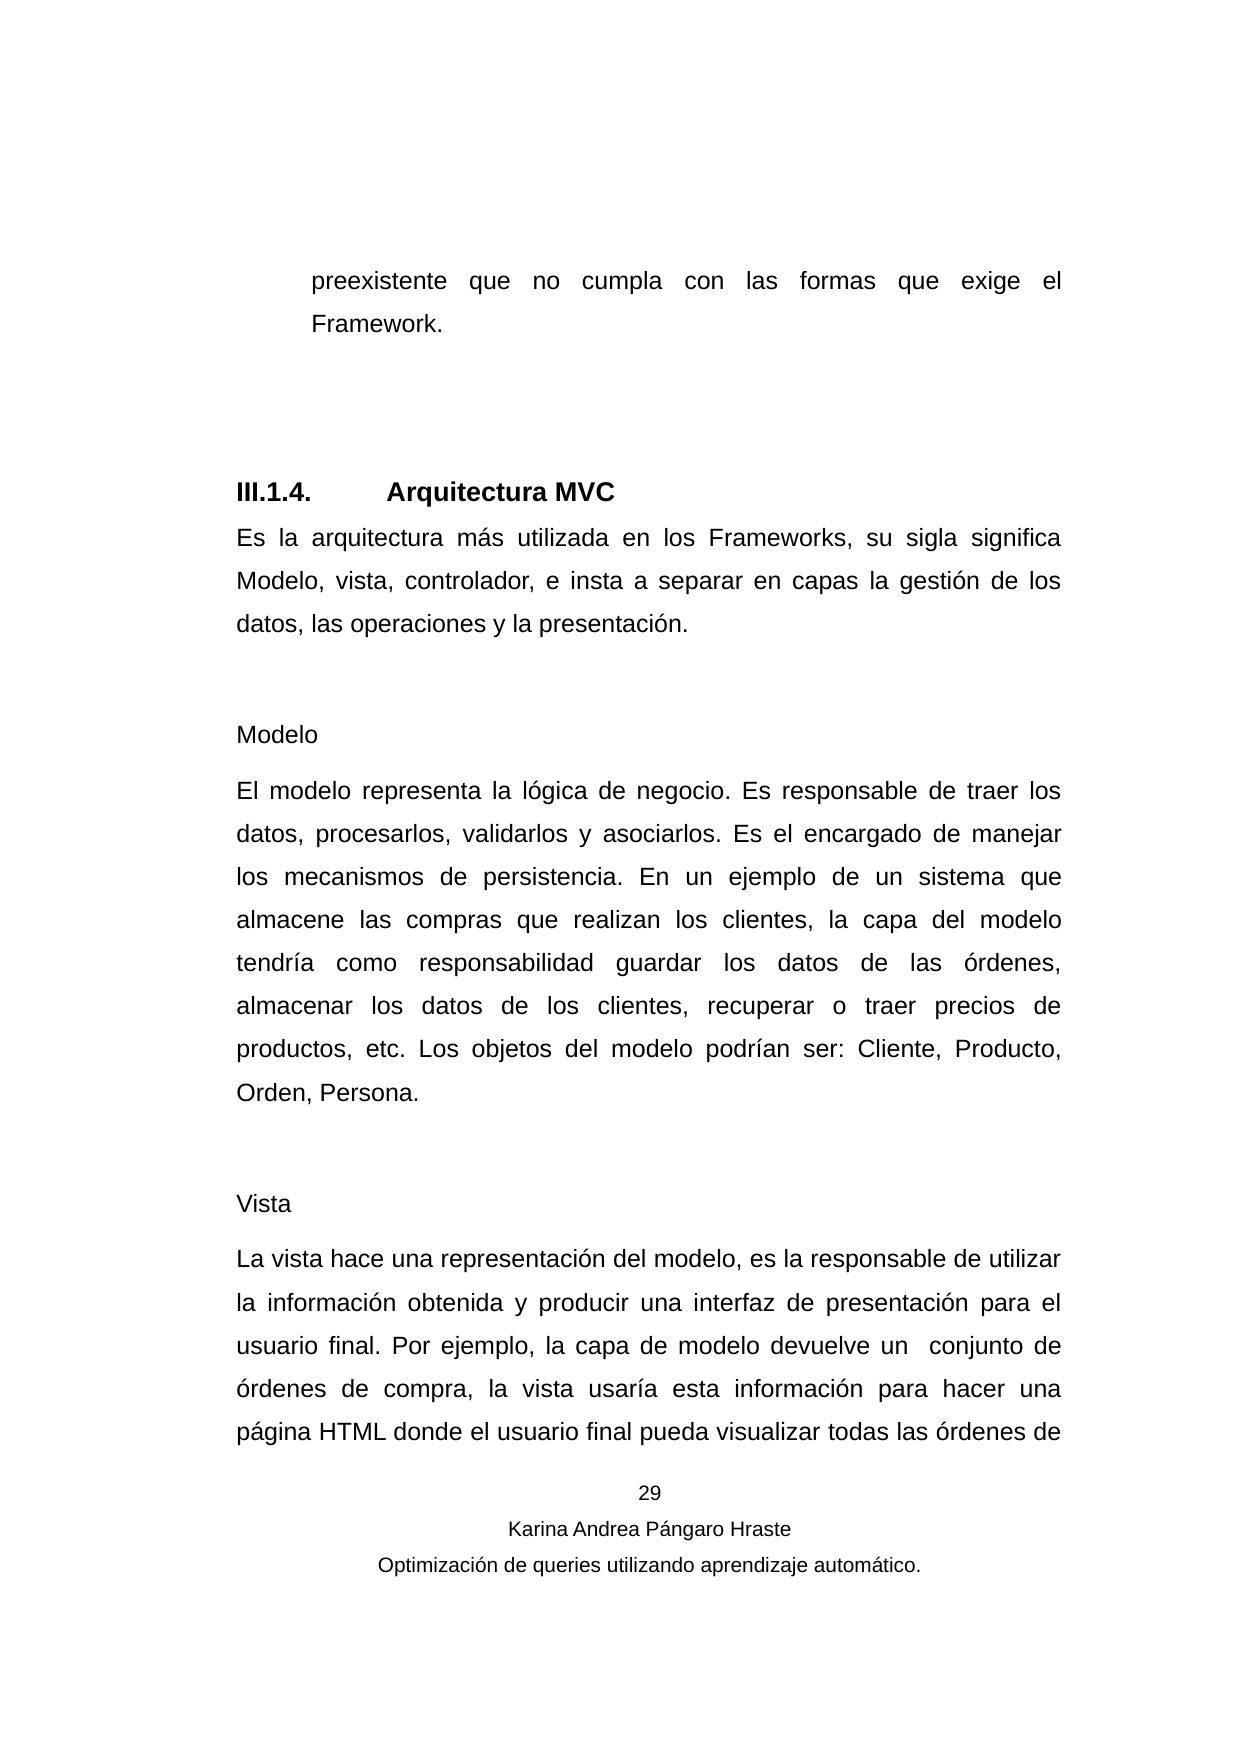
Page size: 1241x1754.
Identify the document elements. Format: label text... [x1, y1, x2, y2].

text La vista hace una representación del modelo, es la responsable de utilizar la información obtenida y producir una interfaz de presentación para el usuario final. Por ejemplo, la capa de modelo devuelve un conjunto de órdenes de compra, la vista usaría esta información para hacer una página HTML donde el usuario final pueda visualizar todas las órdenes de [236, 1244, 1063, 1446]
subtitle Arquitectura MVC [236, 476, 1063, 507]
text El modelo representa la lógica de negocio. Es responsable de traer los datos, procesarlos, validarlos y asociarlos. Es el encargado de manejar los mecanismos de persistencia. En un ejemplo de un sistema que almacene las compras que realizan los clientes, la capa del modelo tendría como responsabilidad guardar los datos de las órdenes, almacenar los datos de los clientes, recuperar o traer precios de productos, etc. Los objetos del modelo podrían ser: Cliente, Producto, Orden, Persona. [236, 776, 1063, 1106]
text Modelo [236, 720, 1063, 749]
text Vista [236, 1189, 1063, 1218]
list preexistente que no cumpla con las formas que exige el Framework. [274, 266, 1063, 338]
text Es la arquitectura más utilizada en los Frameworks, su sigla significa Modelo, vista, controlador, e insta a separar en capas la gestión de los datos, las operaciones y la presentación. [236, 523, 1063, 638]
